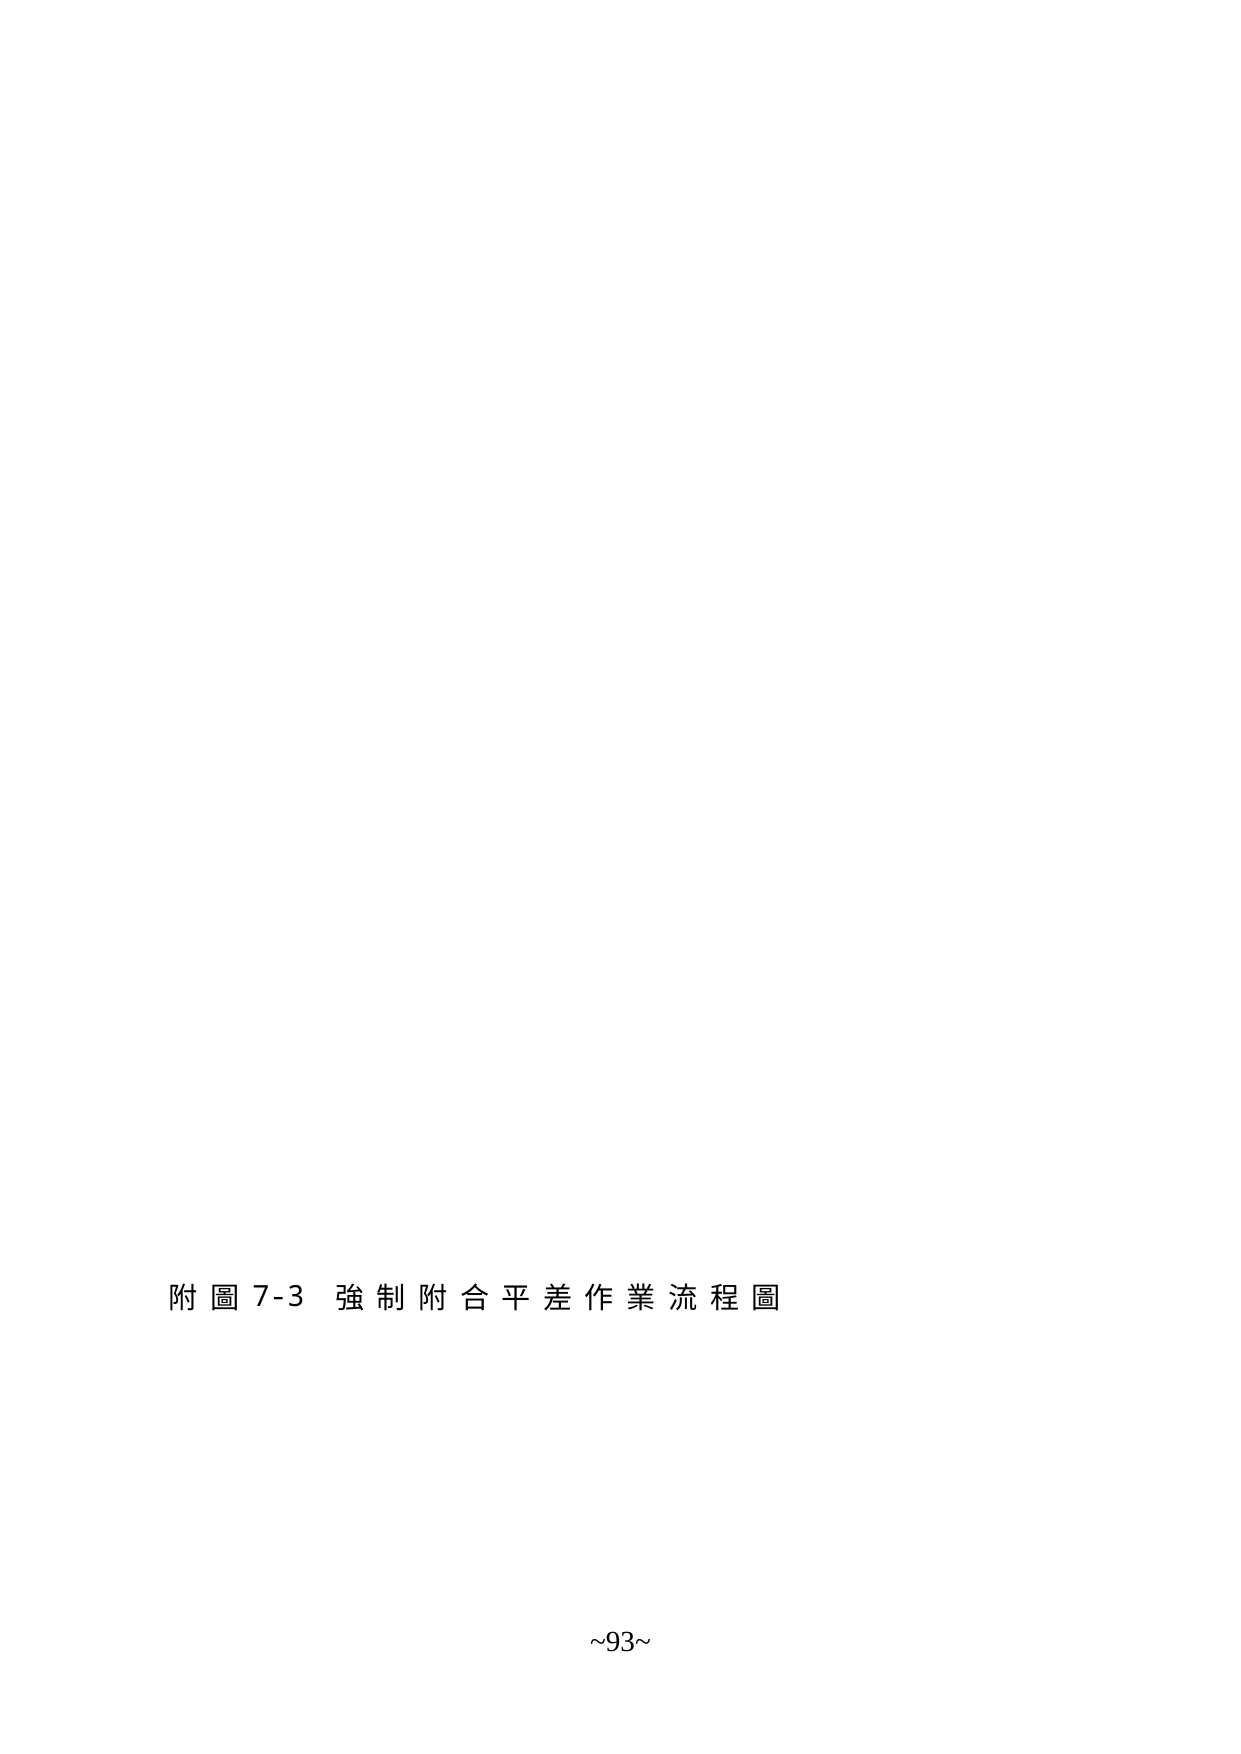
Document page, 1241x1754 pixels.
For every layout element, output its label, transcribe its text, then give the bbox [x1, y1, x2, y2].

text 附圖7-3 強制附合平差作業流程圖 [147, 1222, 1120, 1347]
